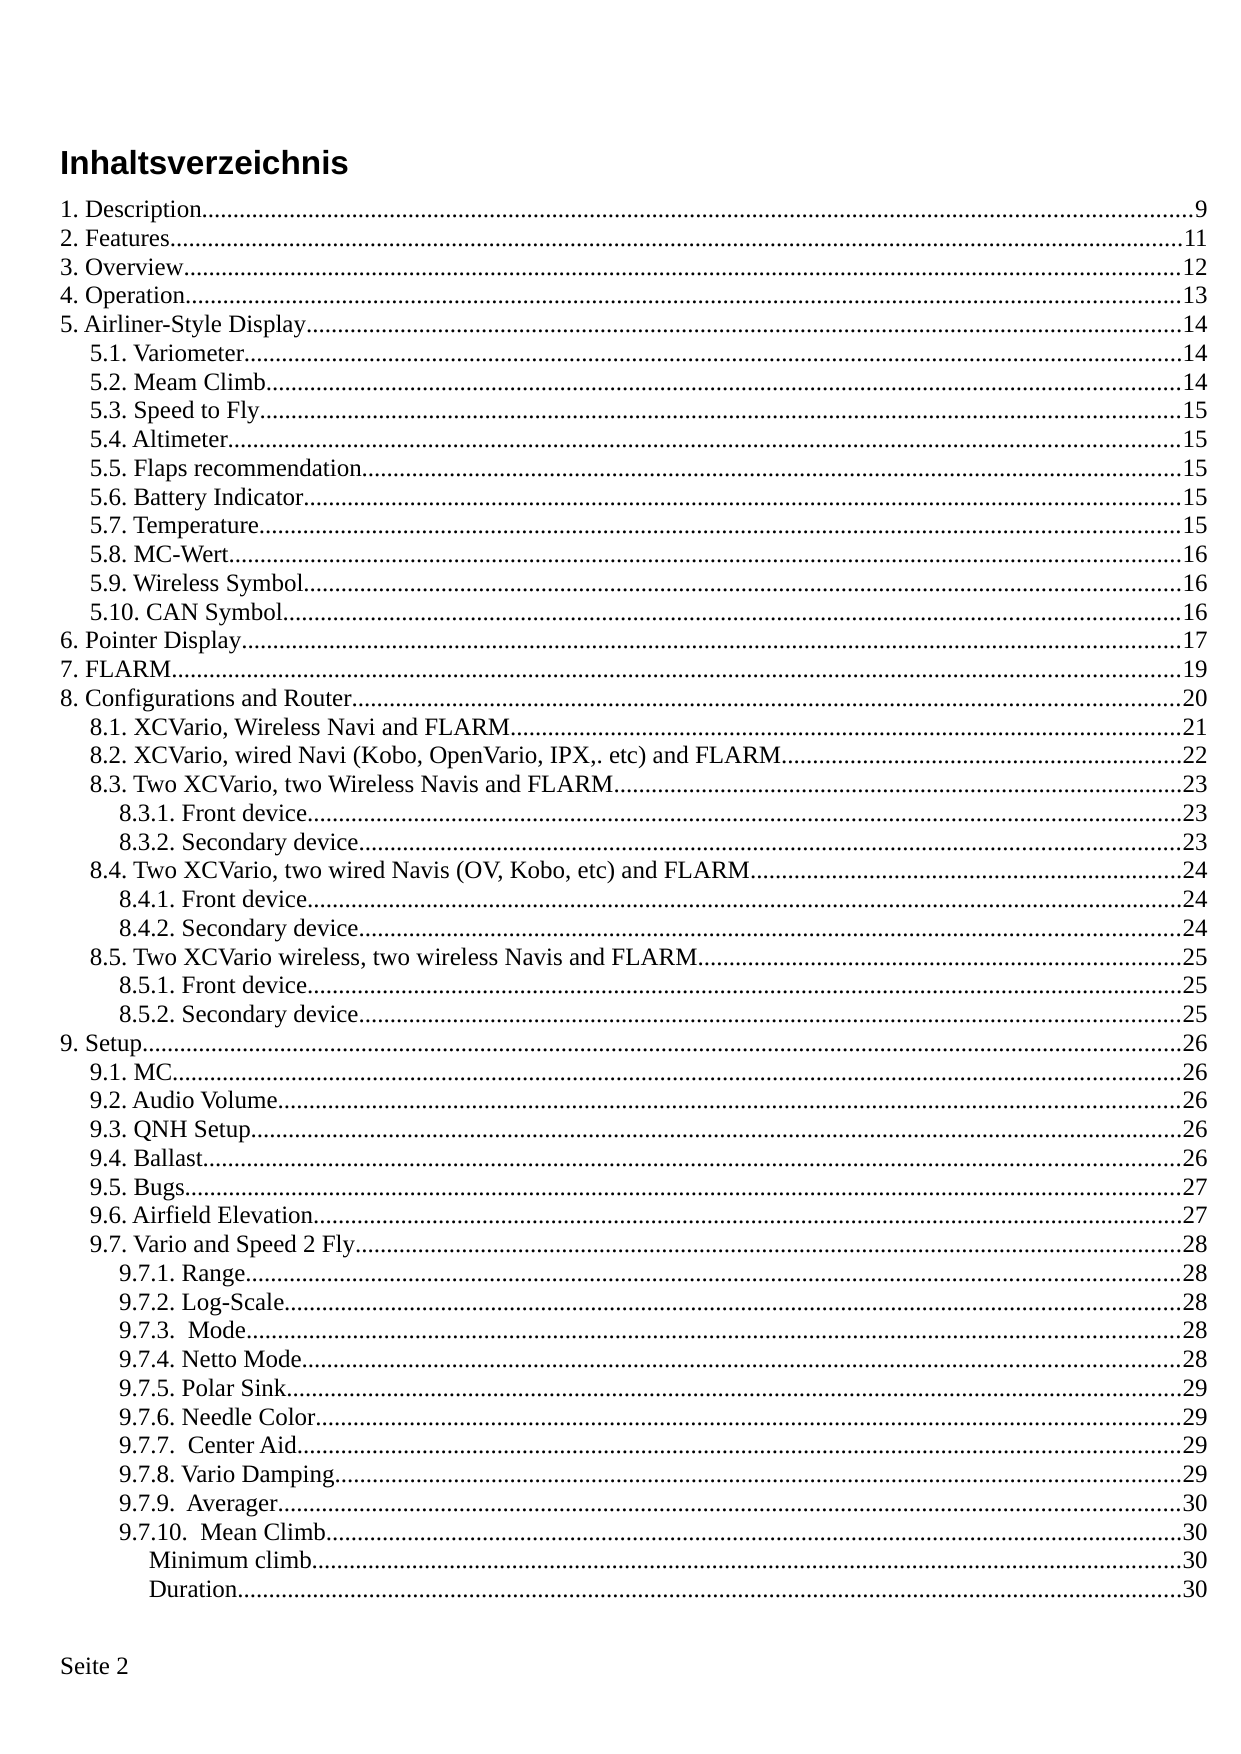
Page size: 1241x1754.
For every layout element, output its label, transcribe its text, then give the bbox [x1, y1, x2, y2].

text 9.6. Airfield Elevation 27 [89, 1200, 1207, 1229]
text 5.2. Meam Climb 14 [89, 367, 1207, 395]
text 8.1. XCVario, Wireless Navi and FLARM 21 [89, 712, 1207, 740]
text 9.7.7. Center Aid 29 [119, 1430, 1207, 1459]
text 5.8. MC-Wert 16 [89, 539, 1207, 568]
text 9.4. Ballast 26 [89, 1143, 1207, 1172]
text 4. Operation 13 [60, 280, 1207, 309]
text 6. Pointer Display 17 [60, 625, 1207, 654]
text 8.4.2. Secondary device 24 [119, 913, 1207, 942]
text 5.4. Altimeter 15 [89, 424, 1207, 453]
text 8.4.1. Front device 24 [119, 884, 1207, 913]
text 9.5. Bugs 27 [89, 1172, 1207, 1200]
text 8.3. Two XCVario, two Wireless Navis and FLARM 23 [89, 769, 1207, 798]
text 5. Airliner-Style Display 14 [60, 309, 1207, 338]
text 8.4. Two XCVario, two wired Navis (OV, Kobo, etc) and FLARM 24 [89, 855, 1207, 884]
text 8.2. XCVario, wired Navi (Kobo, OpenVario, IPX,. etc) and FLARM 22 [89, 740, 1207, 769]
text 9.7.3. Mode 28 [119, 1315, 1207, 1344]
text 9.1. MC 26 [89, 1057, 1207, 1085]
text 8.3.1. Front device 23 [119, 798, 1207, 827]
text 5.5. Flaps recommendation 15 [89, 453, 1207, 482]
text 8. Configurations and Router 20 [60, 683, 1207, 712]
text 8.3.2. Secondary device 23 [119, 827, 1207, 855]
text 9.7.9. Averager 30 [119, 1488, 1207, 1517]
text 8.5. Two XCVario wireless, two wireless Navis and FLARM 25 [89, 942, 1207, 970]
text 9.7. Vario and Speed 2 Fly 28 [89, 1229, 1207, 1258]
text 9.7.6. Needle Color 29 [119, 1402, 1207, 1430]
text 9.7.4. Netto Mode 28 [119, 1344, 1207, 1373]
text 9.3. QNH Setup 26 [89, 1114, 1207, 1143]
text 8.5.2. Secondary device 25 [119, 999, 1207, 1028]
text 3. Overview 12 [60, 252, 1207, 280]
text 9.7.10. Mean Climb 30 [119, 1517, 1207, 1545]
text 9.7.5. Polar Sink 29 [119, 1373, 1207, 1402]
text 5.9. Wireless Symbol 16 [89, 568, 1207, 597]
text 1. Description 9 [60, 194, 1207, 223]
text 9.7.1. Range 28 [119, 1258, 1207, 1287]
text 9.7.2. Log-Scale 28 [119, 1287, 1207, 1315]
text 5.7. Temperature 15 [89, 510, 1207, 539]
text 9.2. Audio Volume 26 [89, 1085, 1207, 1114]
text 9.7.8. Vario Damping 29 [119, 1459, 1207, 1488]
text Duration 30 [148, 1574, 1207, 1603]
text 7. FLARM 19 [60, 654, 1207, 683]
text 8.5.1. Front device 25 [119, 970, 1207, 999]
text Minimum climb 30 [148, 1545, 1207, 1574]
text 5.6. Battery Indicator 15 [89, 482, 1207, 510]
text 5.3. Speed to Fly 15 [89, 395, 1207, 424]
text 2. Features 11 [60, 223, 1207, 252]
text 5.10. CAN Symbol 16 [89, 597, 1207, 625]
text 5.1. Variometer 14 [89, 338, 1207, 367]
subtitle Inhaltsverzeichnis [60, 143, 1207, 182]
text 9. Setup 26 [60, 1028, 1207, 1057]
